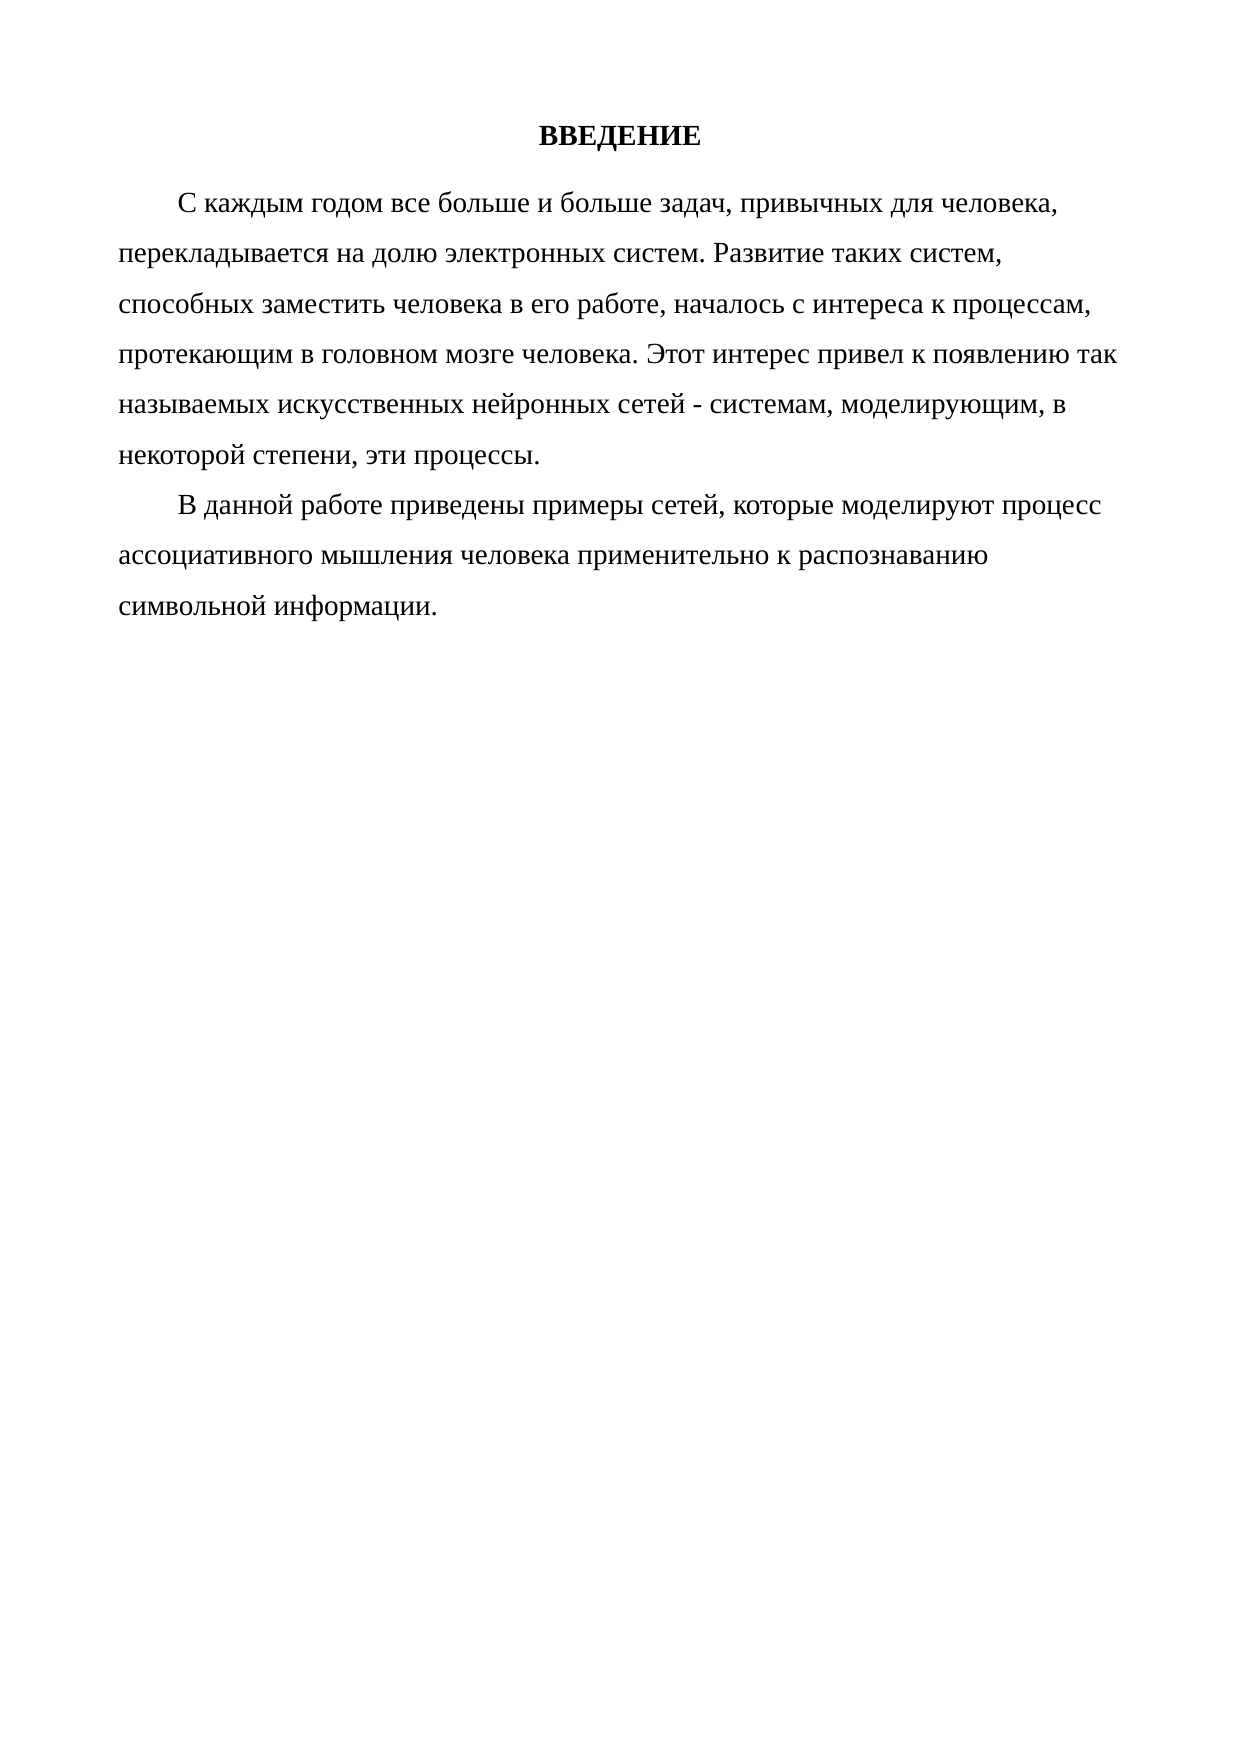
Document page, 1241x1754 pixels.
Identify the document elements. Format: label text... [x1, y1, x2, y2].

text С каждым годом все больше и больше задач, привычных для человека, перекладывается на долю электронных систем. Развитие таких систем, способных заместить человека в его работе, началось с интереса к процессам, протекающим в головном мозге человека. Этот интерес привел к появлению так называемых искусственных нейронных сетей - системам, моделирующим, в некоторой степени, эти процессы. [118, 185, 1122, 470]
text В данной работе приведены примеры сетей, которые моделируют процесс ассоциативного мышления человека применительно к распознаванию символьной информации. [118, 487, 1122, 621]
text ВВЕДЕНИЕ [118, 118, 1122, 152]
